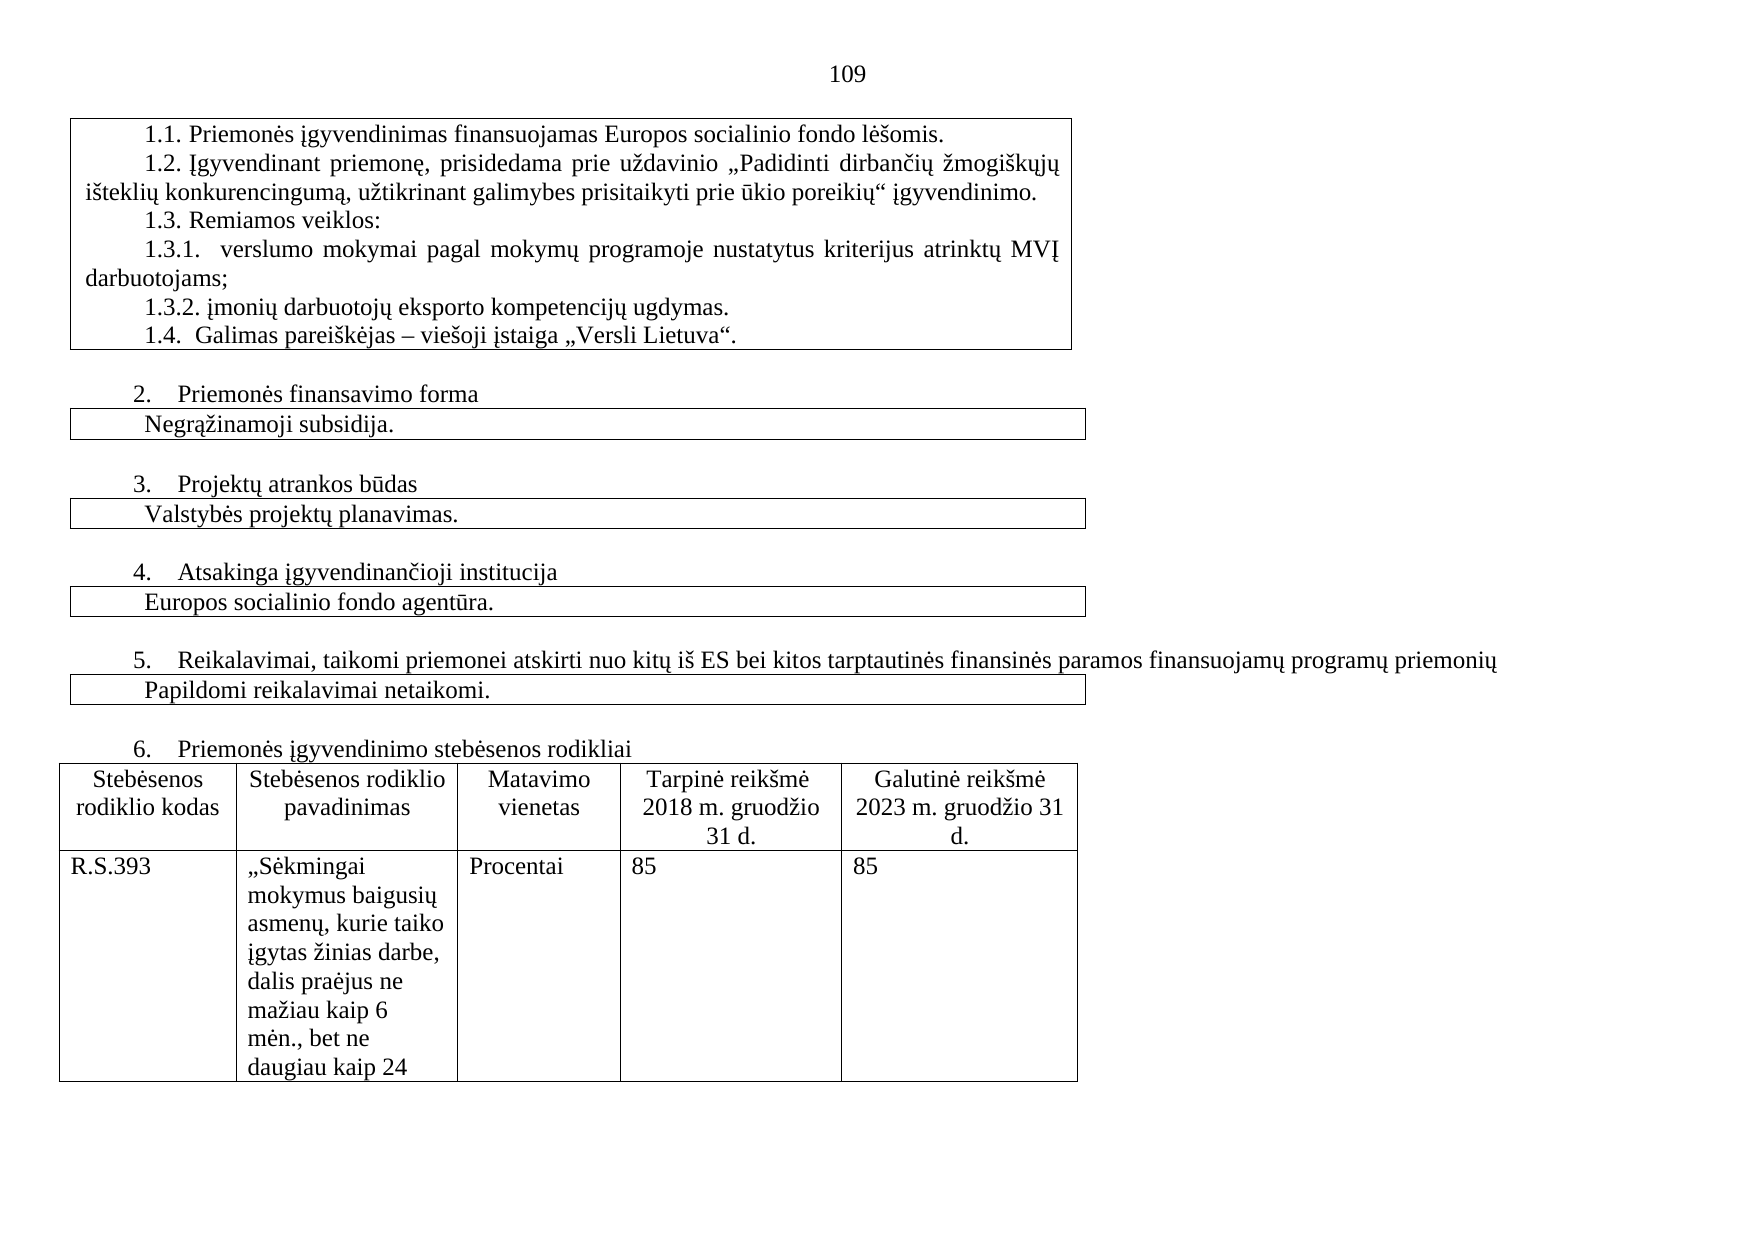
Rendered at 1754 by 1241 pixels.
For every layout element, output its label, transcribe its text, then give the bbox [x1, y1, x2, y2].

text 2. Priemonės finansavimo forma [133, 379, 1636, 408]
table_cell 85 [842, 851, 1077, 1081]
text 5. Reikalavimai, taikomi priemonei atskirti nuo kitų iš ES bei kitos tarptautinės finansinės paramos finansuojamų programų priemonių [74, 646, 1636, 674]
table_header Valstybės projektų planavimas. [71, 499, 1085, 527]
table_header Tarpinė reikšmė 2018 m. gruodžio 31 d. [621, 764, 841, 850]
table_cell R.S.393 [60, 851, 236, 1081]
table_cell „Sėkmingai mokymus baigusių asmenų, kurie taiko įgytas žinias darbe, dalis praėjus ne mažiau kaip 6 mėn., bet ne daugiau kaip 24 [237, 851, 457, 1081]
table_header 1.1. Priemonės įgyvendinimas finansuojamas Europos socialinio fondo lėšomis. [71, 119, 1071, 148]
table_header Negrąžinamoji subsidija. [71, 409, 1085, 439]
table_header Matavimo vienetas [458, 764, 620, 850]
table_header Galutinė reikšmė 2023 m. gruodžio 31 d. [842, 764, 1077, 850]
text 3. Projektų atrankos būdas [133, 469, 1636, 498]
text 6. Priemonės įgyvendinimo stebėsenos rodikliai [133, 734, 1636, 763]
table_header Stebėsenos rodiklio kodas [60, 764, 236, 850]
table_header Stebėsenos rodiklio pavadinimas [237, 764, 457, 850]
table_cell 1.2. Įgyvendinant priemonę, prisidedama prie uždavinio „Padidinti dirbančių žmogiškųjų išteklių konkurencingumą, užtikrinant galimybes prisitaikyti prie ūkio poreikių“ įgyvendinimo. [71, 148, 1071, 205]
table_cell 1.4. Galimas pareiškėjas – viešoji įstaiga „Versli Lietuva“. [71, 320, 1071, 349]
table_header Papildomi reikalavimai netaikomi. [71, 675, 1085, 704]
table_header Europos socialinio fondo agentūra. [71, 587, 1085, 616]
table_cell Procentai [458, 851, 620, 1081]
text 4. Atsakinga įgyvendinančioji institucija [133, 557, 1636, 586]
table_cell 85 [621, 851, 841, 1081]
table_cell 1.3. Remiamos veiklos: 1.3.1. verslumo mokymai pagal mokymų programoje nustatytus kriterijus atrinktų MVĮ darbuotojams; 1.3.2. įmonių darbuotojų eksporto kompetencijų ugdymas. [71, 205, 1071, 320]
